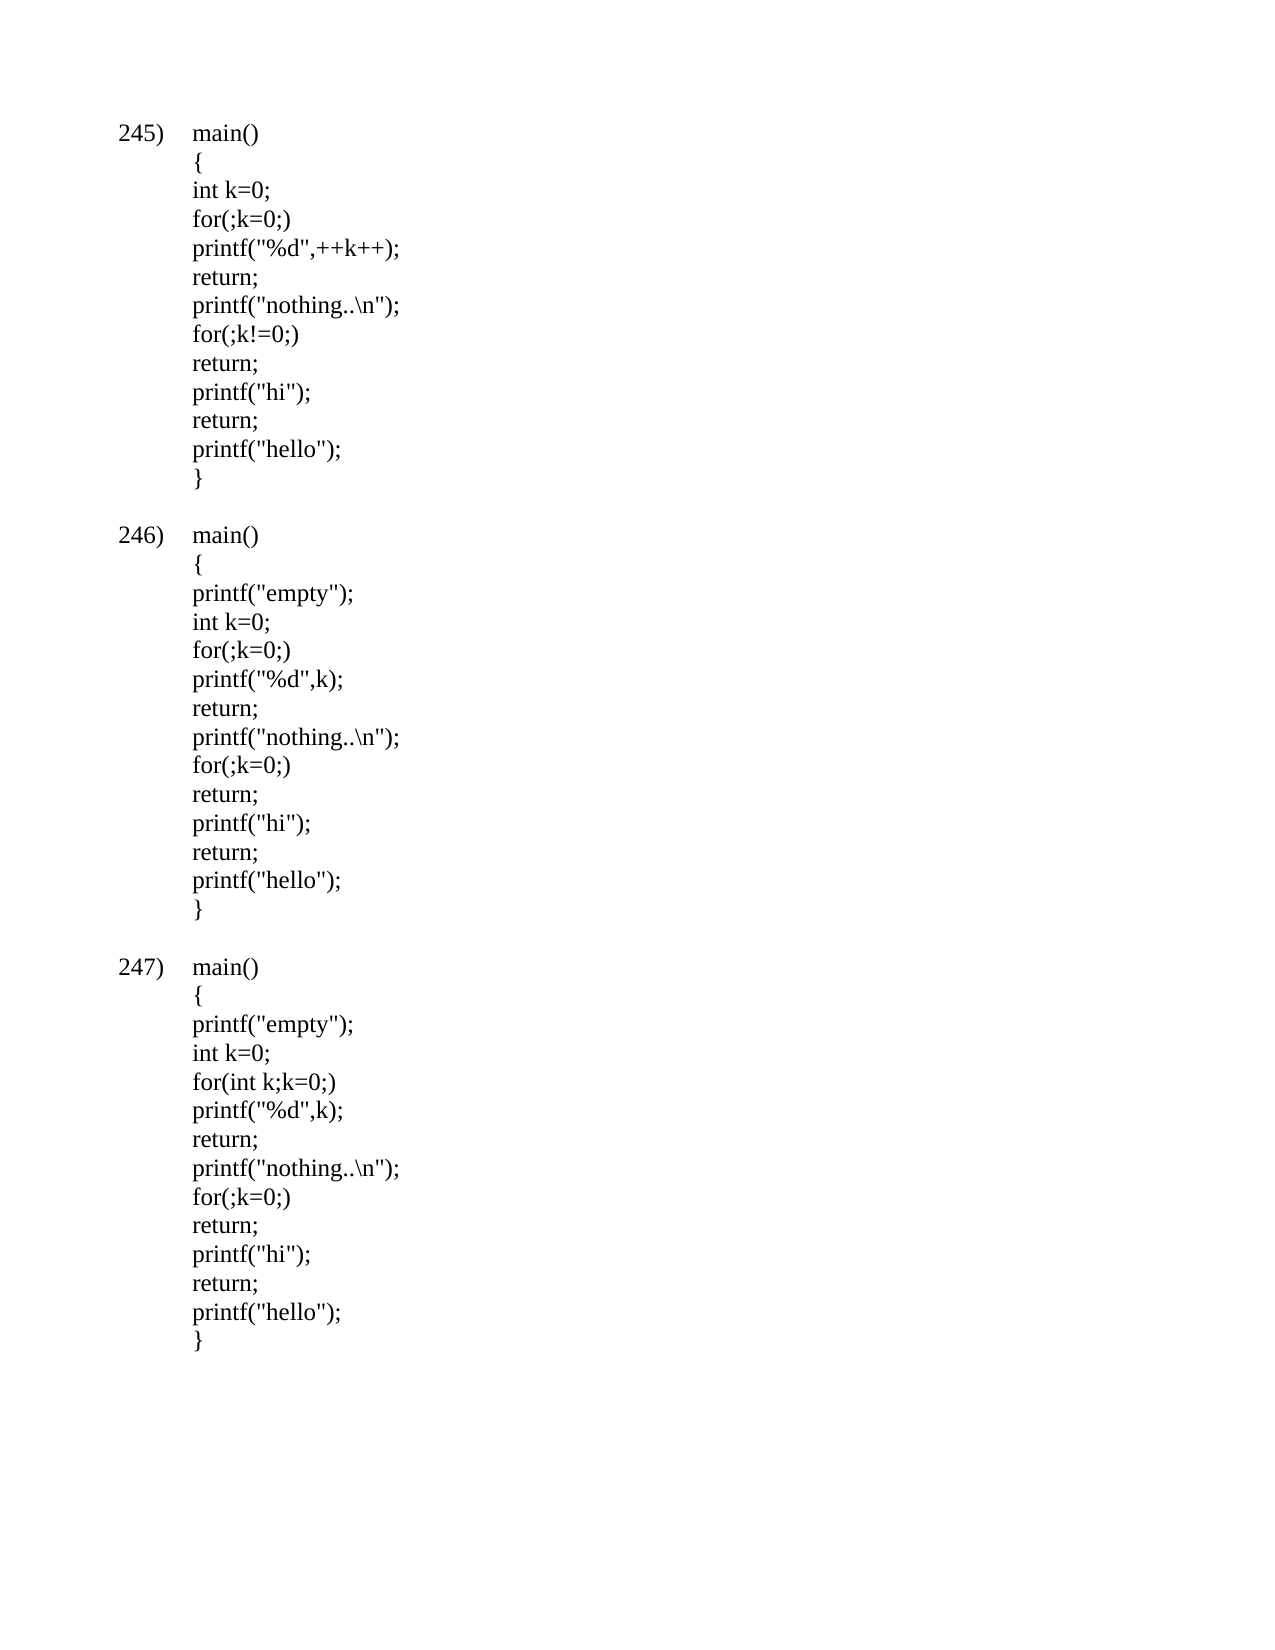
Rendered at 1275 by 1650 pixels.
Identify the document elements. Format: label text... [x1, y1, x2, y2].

text printf("%d",++k++); [118, 233, 1157, 262]
text printf("hi"); [118, 808, 1157, 837]
text return; [118, 1124, 1157, 1153]
text printf("hi"); [118, 377, 1157, 406]
text 245) main() [118, 118, 1157, 147]
text int k=0; [118, 607, 1157, 636]
text printf("%d",k); [118, 1096, 1157, 1124]
text return; [118, 779, 1157, 808]
text { [118, 549, 1157, 578]
text printf("hello"); [118, 866, 1157, 894]
text return; [118, 837, 1157, 866]
text return; [118, 406, 1157, 434]
text for(;k!=0;) [118, 319, 1157, 348]
text return; [118, 262, 1157, 291]
text printf("%d",k); [118, 664, 1157, 693]
text return; [118, 1268, 1157, 1297]
text printf("empty"); [118, 1009, 1157, 1038]
text { [118, 147, 1157, 176]
text } [118, 894, 1157, 923]
text 246) main() [118, 521, 1157, 549]
text 247) main() [118, 952, 1157, 981]
text for(;k=0;) [118, 204, 1157, 233]
text } [118, 1326, 1157, 1354]
text printf("nothing..\n"); [118, 1153, 1157, 1182]
text printf("hi"); [118, 1239, 1157, 1268]
text int k=0; [118, 176, 1157, 204]
text } [118, 463, 1157, 492]
text for(;k=0;) [118, 751, 1157, 779]
text printf("hello"); [118, 434, 1157, 463]
text return; [118, 348, 1157, 377]
text int k=0; [118, 1038, 1157, 1067]
text printf("nothing..\n"); [118, 722, 1157, 751]
text for(int k;k=0;) [118, 1067, 1157, 1096]
text { [118, 981, 1157, 1009]
text return; [118, 1211, 1157, 1239]
text printf("nothing..\n"); [118, 291, 1157, 319]
text for(;k=0;) [118, 1182, 1157, 1211]
text printf("hello"); [118, 1297, 1157, 1326]
text for(;k=0;) [118, 636, 1157, 664]
text return; [118, 693, 1157, 722]
text printf("empty"); [118, 578, 1157, 607]
